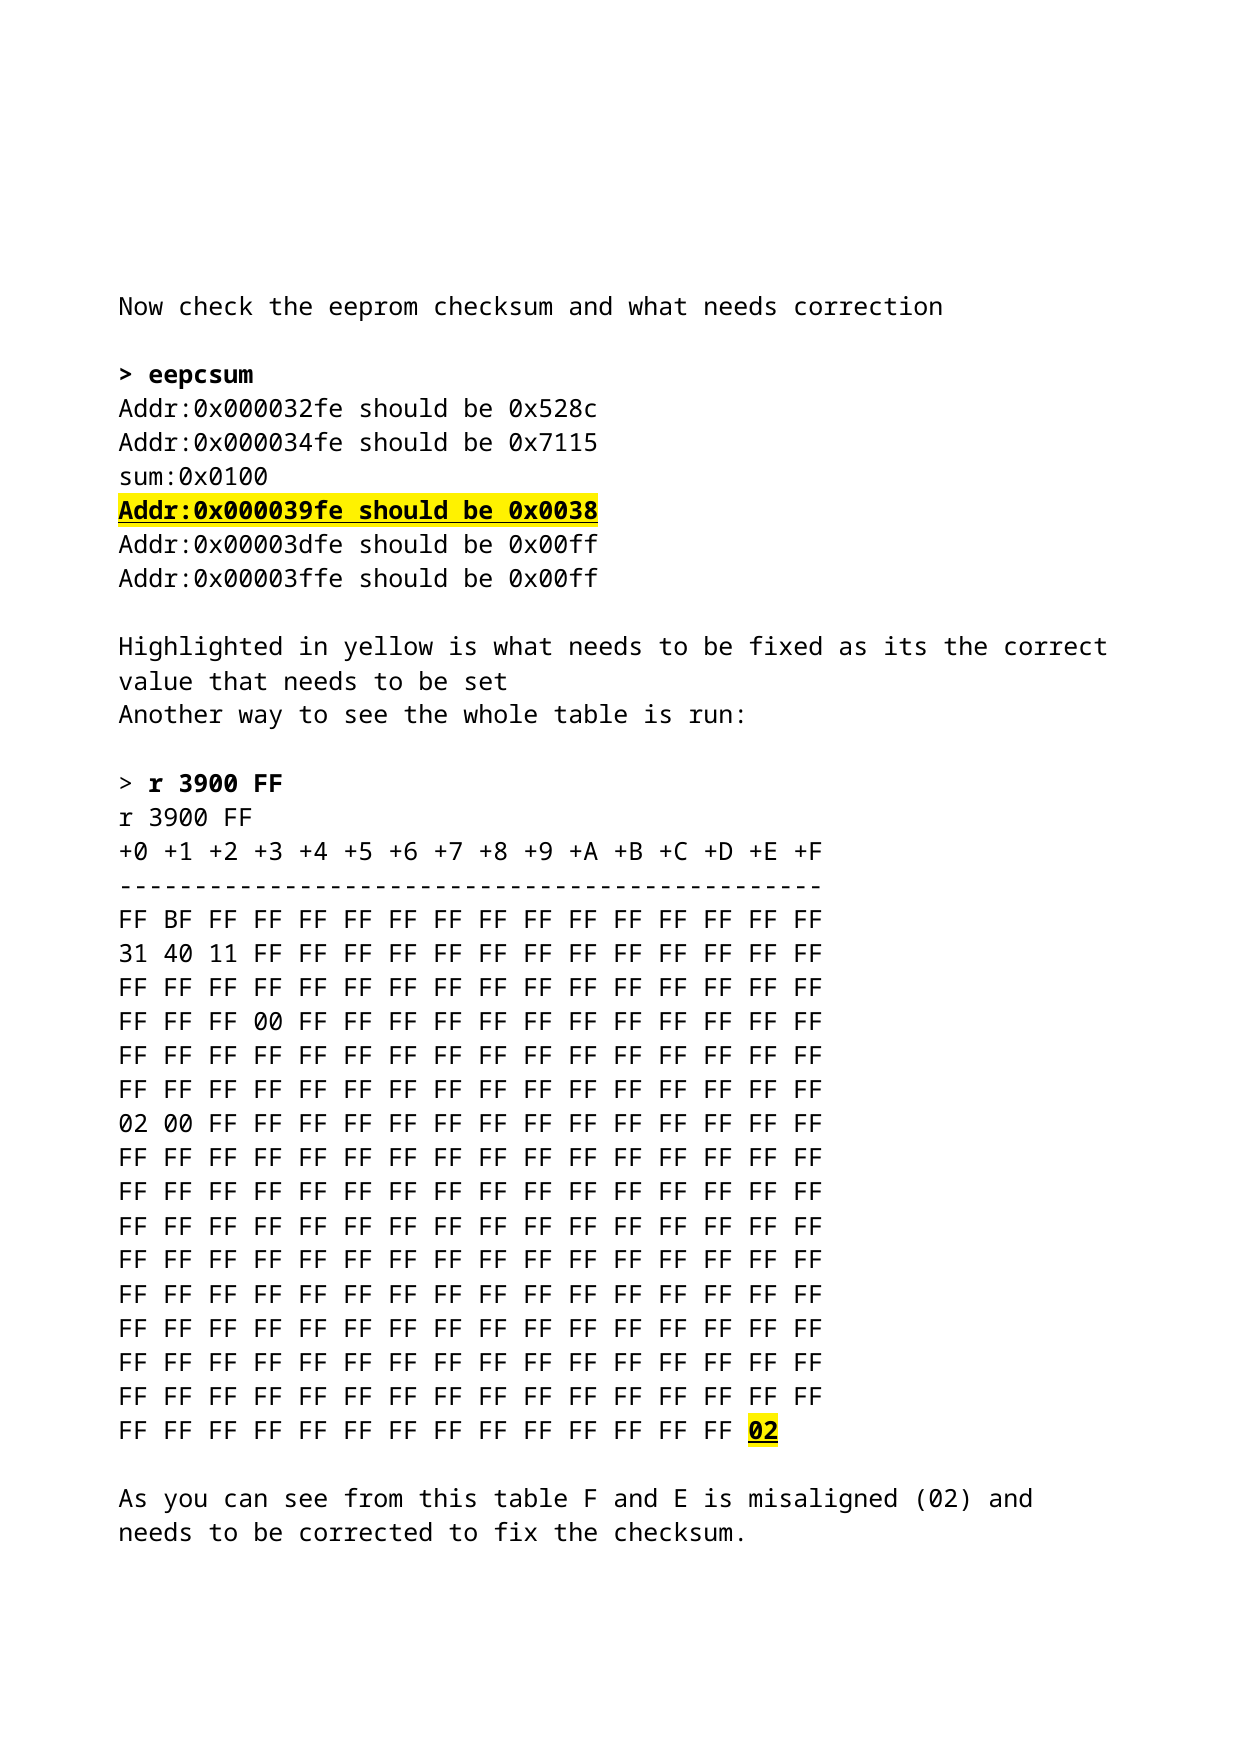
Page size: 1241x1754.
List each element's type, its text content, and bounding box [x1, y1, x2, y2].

text Now check the eeprom checksum and what needs correction [118, 288, 1122, 322]
text Highlighted in yellow is what needs to be fixed as its the correct value that needs to be set [118, 629, 1122, 697]
text > eepcsum Addr:0x000032fe should be 0x528c Addr:0x000034fe should be 0x7115 sum:0x0100 Addr:0x000039fe should be 0x0038 Addr:0x00003dfe should be 0x00ff Addr:0x00003ffe should be 0x00ff [118, 357, 1122, 595]
text Another way to see the whole table is run: [118, 697, 1122, 731]
text > r 3900 FF r 3900 FF +0 +1 +2 +3 +4 +5 +6 +7 +8 +9 +A +B +C +D +E +F ----------------------------------------------- FF BF FF FF FF FF FF FF FF FF FF FF FF FF FF FF 31 40 11 FF FF FF FF FF FF FF FF FF FF FF FF FF FF FF FF FF FF FF FF FF FF FF FF FF FF FF FF FF FF FF FF 00 FF FF FF FF FF FF FF FF FF FF FF FF FF FF FF FF FF FF FF FF FF FF FF FF FF FF FF FF FF FF FF FF FF FF FF FF FF FF FF FF FF FF FF FF 02 00 FF FF FF FF FF FF FF FF FF FF FF FF FF FF FF FF FF FF FF FF FF FF FF FF FF FF FF FF FF FF FF FF FF FF FF FF FF FF FF FF FF FF FF FF FF FF FF FF FF FF FF FF FF FF FF FF FF FF FF FF FF FF FF FF FF FF FF FF FF FF FF FF FF FF FF FF FF FF FF FF FF FF FF FF FF FF FF FF FF FF FF FF FF FF FF FF FF FF FF FF FF FF FF FF FF FF FF FF FF FF FF FF FF FF FF FF FF FF FF FF FF FF FF FF FF FF FF FF FF FF FF FF FF FF FF FF FF FF FF FF FF FF FF FF FF FF FF FF FF FF FF FF FF FF FF FF 02 [118, 765, 1122, 1481]
text As you can see from this table F and E is misaligned (02) and needs to be corrected to fix the checksum. [118, 1481, 1122, 1549]
